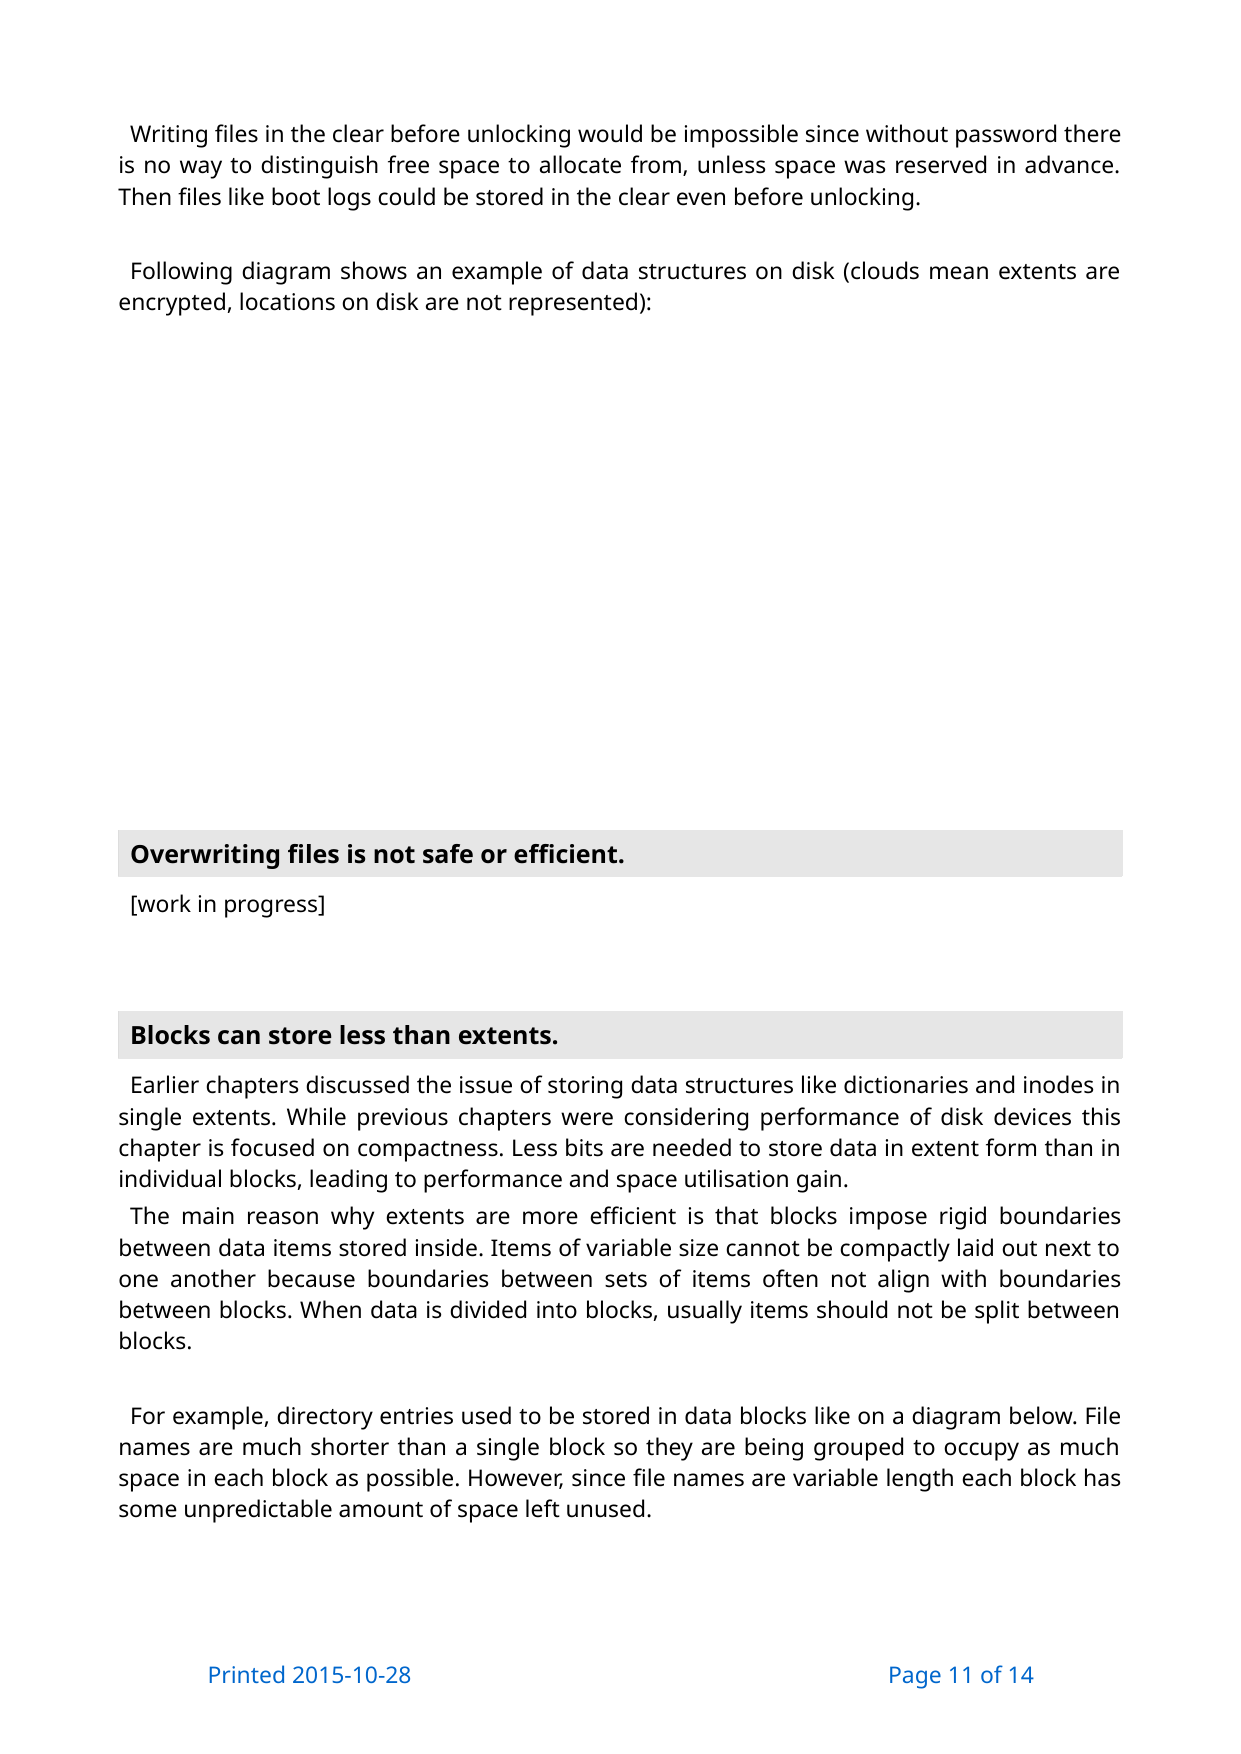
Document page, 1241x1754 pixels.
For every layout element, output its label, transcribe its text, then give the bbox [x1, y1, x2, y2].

text Writing files in the clear before unlocking would be impossible since without password there is no way to distinguish free space to allocate from, unless space was reserved in advance. Then files like boot logs could be stored in the clear even before unlocking. [118, 118, 1122, 212]
subtitle Overwriting files is not safe or efficient. [119, 831, 1122, 876]
text The main reason why extents are more efficient is that blocks impose rigid boundaries between data items stored inside. Items of variable size cannot be compactly laid out next to one another because boundaries between sets of items often not align with boundaries between blocks. When data is divided into blocks, usually items should not be split between blocks. [118, 1200, 1122, 1357]
text For example, directory entries used to be stored in data blocks like on a diagram below. File names are much shorter than a single block so they are being grouped to occupy as much space in each block as possible. However, since file names are variable length each block has some unpredictable amount of space left unused. [118, 1400, 1122, 1525]
text Following diagram shows an example of data structures on disk (clouds mean extents are encrypted, locations on disk are not represented): [118, 255, 1122, 317]
text Earlier chapters discussed the issue of storing data structures like dictionaries and inodes in single extents. While previous chapters were considering performance of disk devices this chapter is focused on compactness. Less bits are needed to store data in extent form than in individual blocks, leading to performance and space utilisation gain. [118, 1069, 1122, 1194]
subtitle Blocks can store less than extents. [119, 1012, 1122, 1058]
text [work in progress] [118, 888, 1122, 919]
